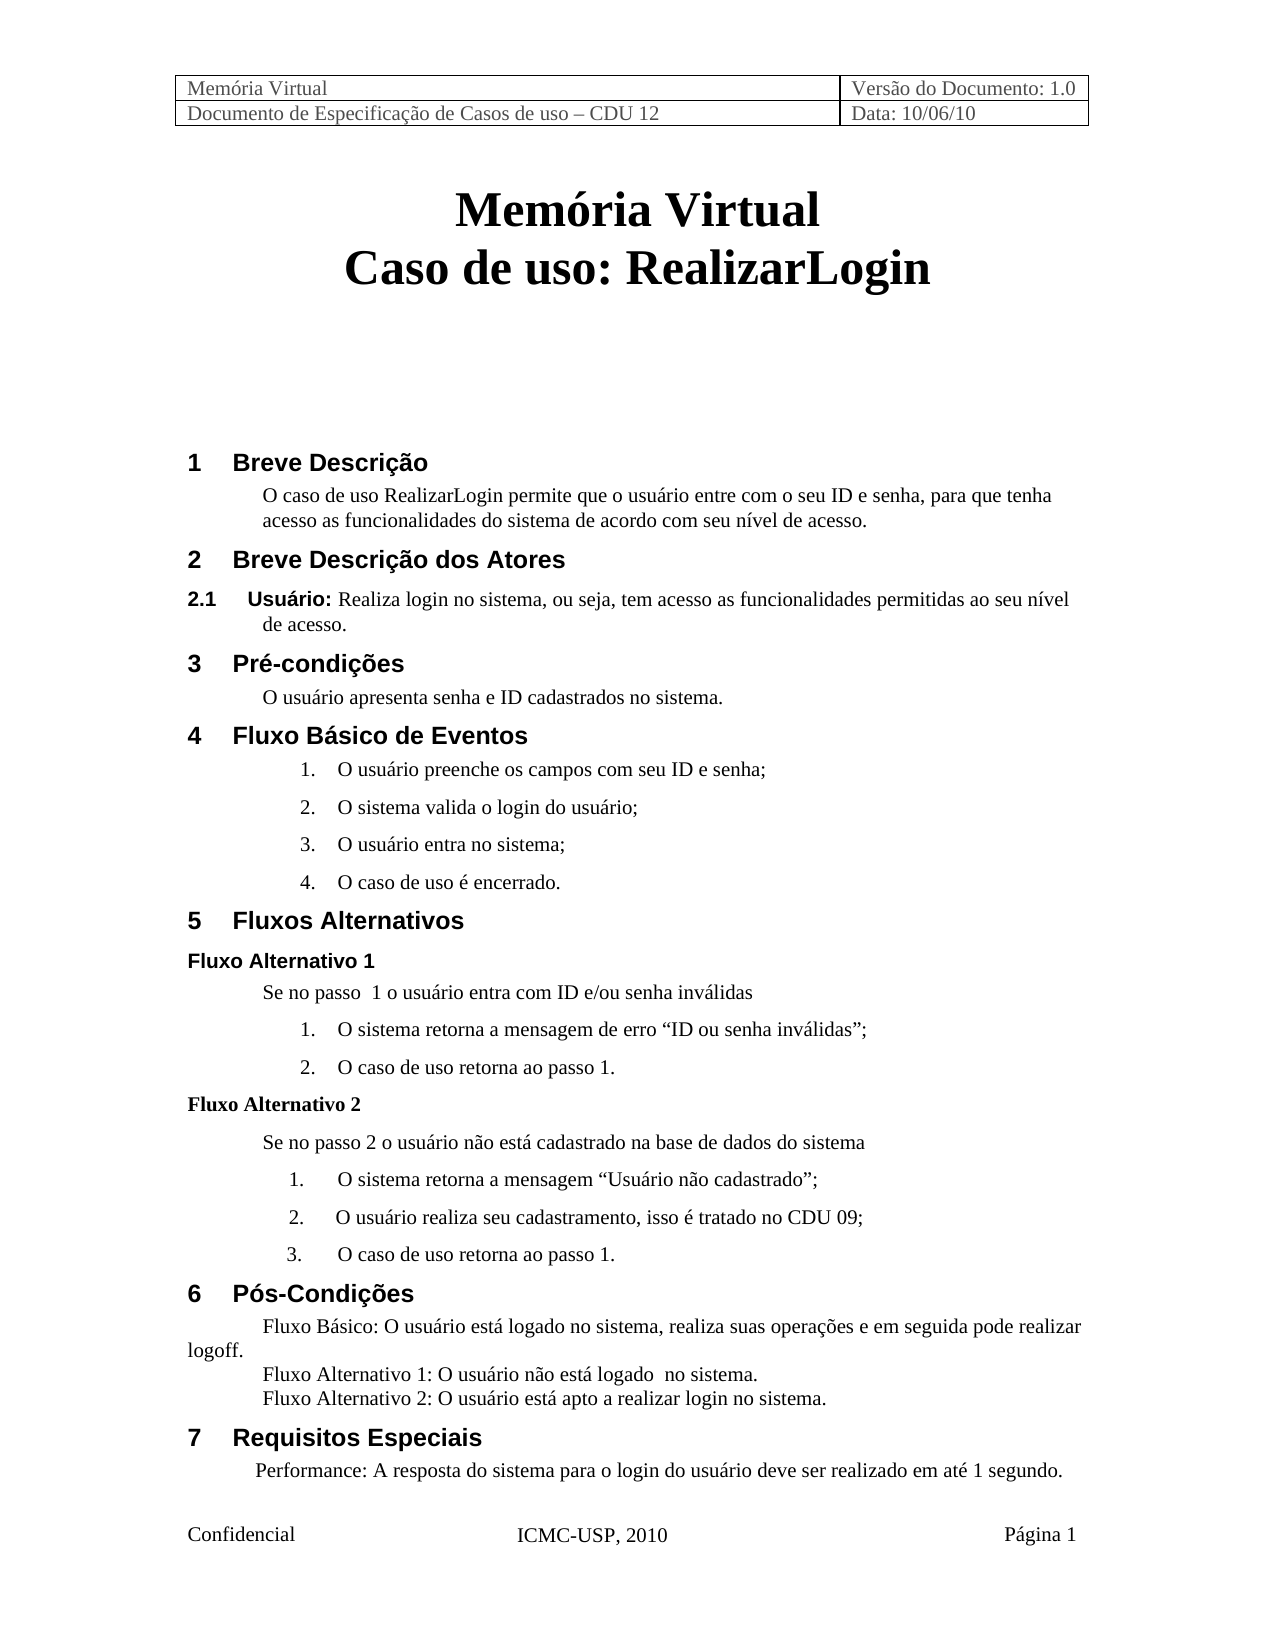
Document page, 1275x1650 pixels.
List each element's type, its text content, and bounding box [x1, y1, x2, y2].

list O sistema retorna a mensagem de erro “ID ou senha inválidas”; [300, 1016, 1087, 1041]
subtitle Breve Descrição [187, 447, 1087, 476]
list O caso de uso retorna ao passo 1. [300, 1054, 1087, 1079]
text Fluxo Alternativo 1: O usuário não está logado no sistema. [187, 1362, 1087, 1386]
text O usuário apresenta senha e ID cadastrados no sistema. [262, 684, 1087, 709]
text Performance: A resposta do sistema para o login do usuário deve ser realizado em até 1 segundo. [187, 1457, 1087, 1482]
text Se no passo 2 o usuário não está cadastrado na base de dados do sistema [187, 1129, 1087, 1154]
subtitle Breve Descrição dos Atores [187, 545, 1087, 574]
list O usuário preenche os campos com seu ID e senha; [300, 756, 1087, 781]
text O caso de uso RealizarLogin permite que o usuário entre com o seu ID e senha, para que tenha acesso as funcionalidades do sistema de acordo com seu nível de acesso. [262, 482, 1087, 532]
text 1. O sistema retorna a mensagem “Usuário não cadastrado”; [187, 1166, 1087, 1191]
title Memória Virtual Caso de uso: RealizarLogin [187, 180, 1087, 295]
list O caso de uso é encerrado. [300, 869, 1087, 894]
subtitle Fluxo Alternativo 1 [187, 947, 1087, 972]
subtitle Fluxo Básico de Eventos [187, 721, 1087, 750]
text Fluxo Alternativo 2: O usuário está apto a realizar login no sistema. [187, 1386, 1087, 1410]
list O sistema valida o login do usuário; [300, 794, 1087, 819]
subtitle Requisitos Especiais [187, 1422, 1087, 1451]
subtitle Fluxos Alternativos [187, 906, 1087, 935]
subtitle Pós-Condições [187, 1279, 1087, 1307]
subtitle Usuário: Realiza login no sistema, ou seja, tem acesso as funcionalidades permitidas ao seu nível de acesso. [187, 586, 1087, 636]
text 3. O caso de uso retorna ao passo 1. [187, 1241, 1087, 1266]
subtitle Pré-condições [187, 649, 1087, 677]
text Fluxo Alternativo 2 [187, 1091, 1087, 1116]
text 2. O usuário realiza seu cadastramento, isso é tratado no CDU 09; [187, 1204, 1087, 1229]
list O usuário entra no sistema; [300, 831, 1087, 856]
text Fluxo Básico: O usuário está logado no sistema, realiza suas operações e em seguida pode realizar logoff. [187, 1314, 1087, 1362]
text Se no passo 1 o usuário entra com ID e/ou senha inválidas [262, 979, 1087, 1004]
